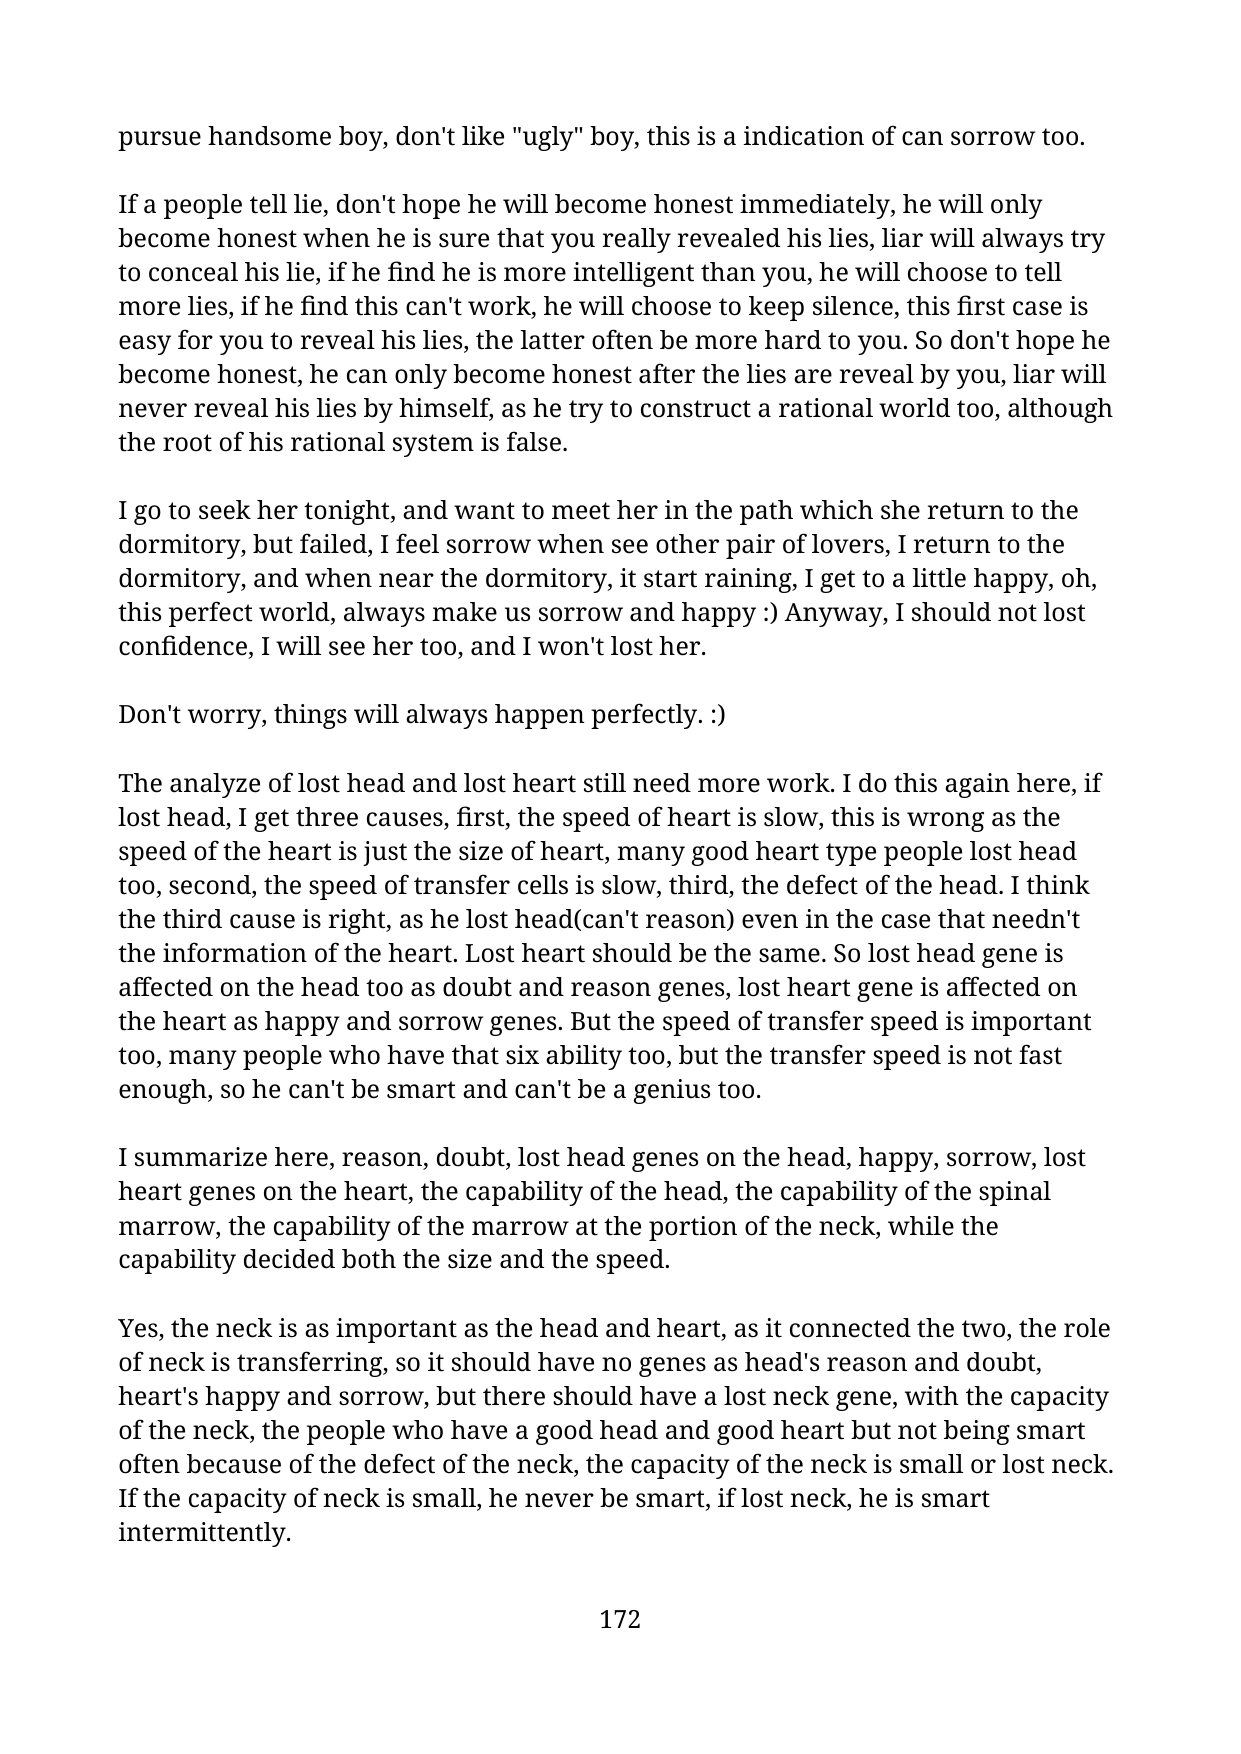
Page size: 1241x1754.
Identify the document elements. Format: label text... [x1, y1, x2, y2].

text I go to seek her tonight, and want to meet her in the path which she return to the dormitory, but failed, I feel sorrow when see other pair of lovers, I return to the dormitory, and when near the dormitory, it start raining, I get to a little happy, oh, this perfect world, always make us sorrow and happy :) Anyway, I should not lost confidence, I will see her too, and I won't lost her. [118, 493, 1122, 663]
text The analyze of lost head and lost heart still need more work. I do this again here, if lost head, I get three causes, first, the speed of heart is slow, this is wrong as the speed of the heart is just the size of heart, many good heart type people lost head too, second, the speed of transfer cells is slow, third, the defect of the head. I think the third cause is right, as he lost head(can't reason) even in the case that needn't the information of the heart. Lost heart should be the same. So lost head gene is affected on the head too as doubt and reason genes, lost heart gene is affected on the heart as happy and sorrow genes. But the speed of transfer speed is important too, many people who have that six ability too, but the transfer speed is not fast enough, so he can't be smart and can't be a genius too. [118, 765, 1122, 1106]
text If a people tell lie, don't hope he will become honest immediately, he will only become honest when he is sure that you really revealed his lies, liar will always try to conceal his lie, if he find he is more intelligent than you, he will choose to tell more lies, if he find this can't work, he will choose to keep silence, this first case is easy for you to reveal his lies, the latter often be more hard to you. So don't hope he become honest, he can only become honest after the lies are reveal by you, liar will never reveal his lies by himself, as he try to construct a rational world too, although the root of his rational system is false. [118, 186, 1122, 459]
text Don't worry, things will always happen perfectly. :) [118, 697, 1122, 731]
text Yes, the neck is as important as the head and heart, as it connected the two, the role of neck is transferring, so it should have no genes as head's reason and doubt, heart's happy and sorrow, but there should have a lost neck gene, with the capacity of the neck, the people who have a good head and good heart but not being smart often because of the defect of the neck, the capacity of the neck is small or lost neck. If the capacity of neck is small, he never be smart, if lost neck, he is smart intermittently. [118, 1310, 1122, 1549]
text I summarize here, reason, doubt, lost head genes on the head, happy, sorrow, lost heart genes on the heart, the capability of the head, the capability of the spinal marrow, the capability of the marrow at the portion of the neck, while the capability decided both the size and the speed. [118, 1140, 1122, 1276]
text pursue handsome boy, don't like "ugly" boy, this is a indication of can sorrow too. [118, 118, 1122, 152]
